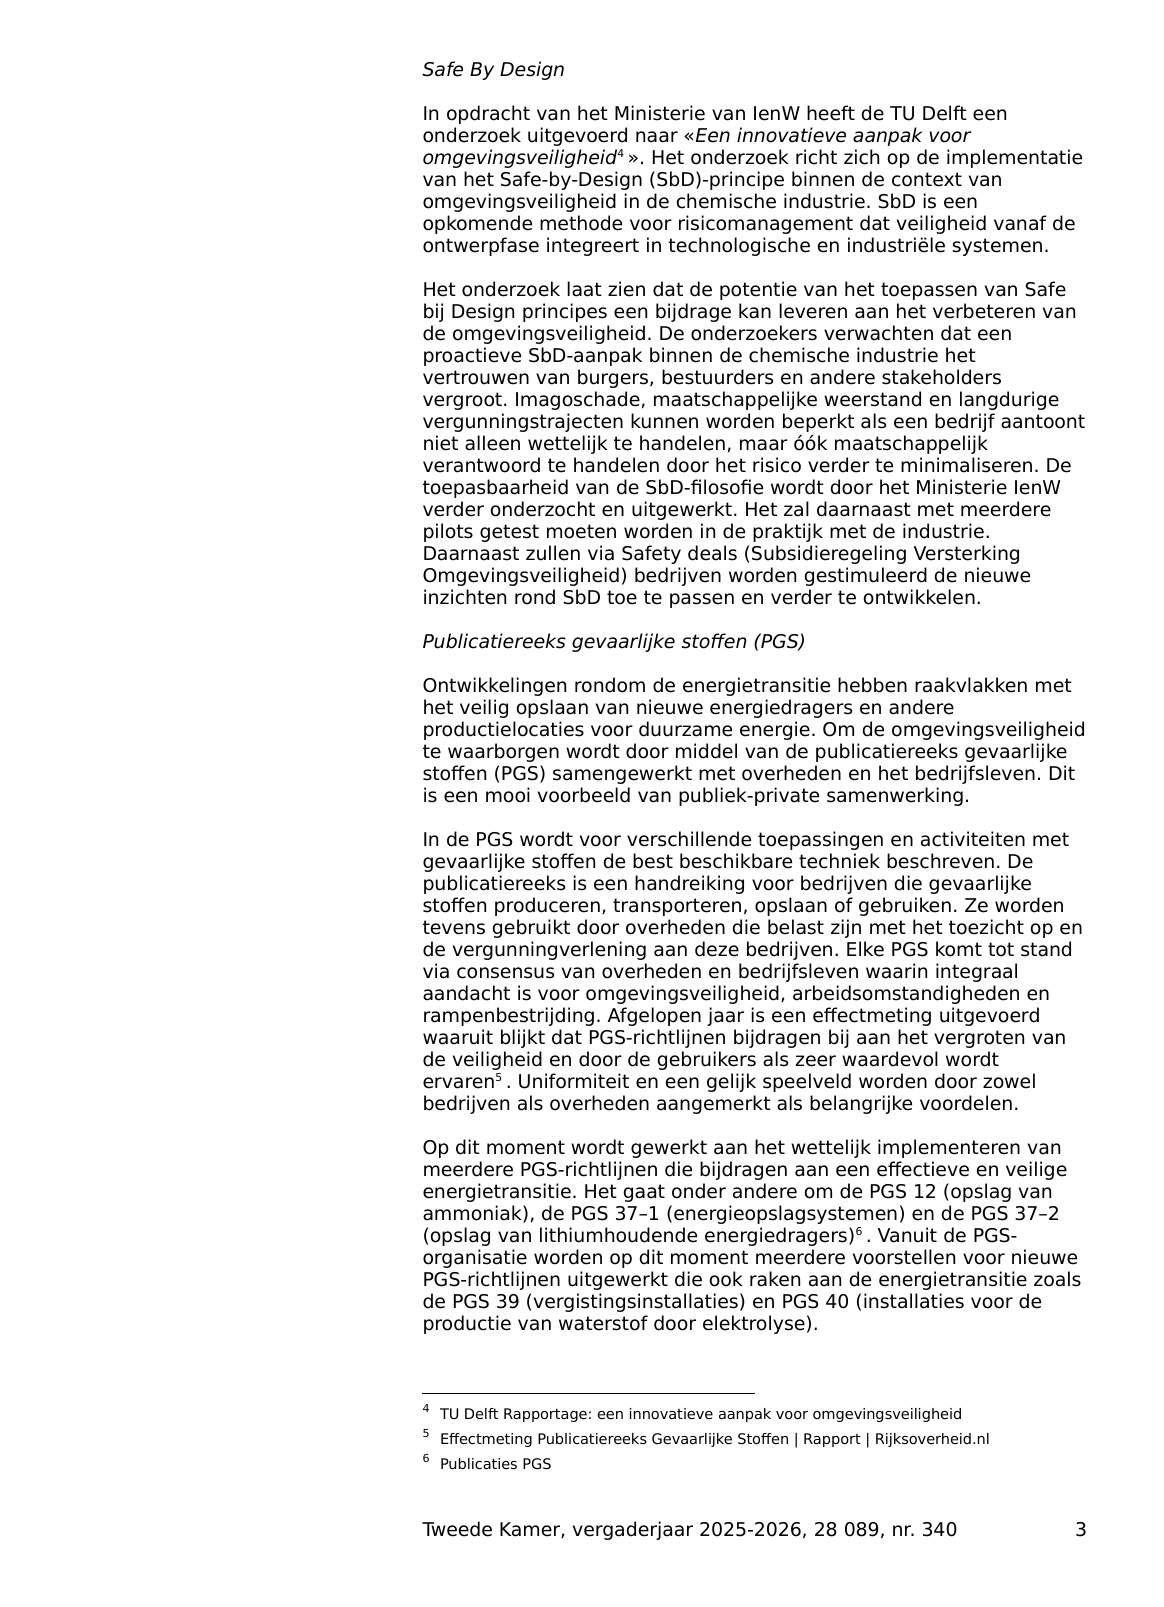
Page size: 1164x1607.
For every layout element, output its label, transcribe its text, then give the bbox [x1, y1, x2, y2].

subtitle Safe By Design [422, 59, 1087, 81]
text In opdracht van het Ministerie van IenW heeft de TU Delft een onderzoek uitgevoerd naar «Een innovatieve aanpak voor omgevingsveiligheid». Het onderzoek richt zich op de implementatie van het Safe-by-Design (SbD)-principe binnen de context van omgevingsveiligheid in de chemische industrie. SbD is een opkomende methode voor risicomanagement dat veiligheid vanaf de ontwerpfase integreert in technologische en industriële systemen. [422, 103, 1087, 257]
text Publicaties PGS [422, 1452, 1087, 1474]
text Op dit moment wordt gewerkt aan het wettelijk implementeren van meerdere PGS-richtlijnen die bijdragen aan een effectieve en veilige energietransitie. Het gaat onder andere om de PGS 12 (opslag van ammoniak), de PGS 37–1 (energieopslagsystemen) en de PGS 37–2 (opslag van lithiumhoudende energiedragers). Vanuit de PGS-organisatie worden op dit moment meerdere voorstellen voor nieuwe PGS-richtlijnen uitgewerkt die ook raken aan de energietransitie zoals de PGS 39 (vergistingsinstallaties) en PGS 40 (installaties voor de productie van waterstof door elektrolyse). [422, 1137, 1087, 1335]
subtitle Publicatiereeks gevaarlijke stoffen (PGS) [422, 631, 1087, 653]
text Het onderzoek laat zien dat de potentie van het toepassen van Safe bij Design principes een bijdrage kan leveren aan het verbeteren van de omgevingsveiligheid. De onderzoekers verwachten dat een proactieve SbD-aanpak binnen de chemische industrie het vertrouwen van burgers, bestuurders en andere stakeholders vergroot. Imagoschade, maatschappelijke weerstand en langdurige vergunningstrajecten kunnen worden beperkt als een bedrijf aantoont niet alleen wettelijk te handelen, maar óók maatschappelijk verantwoord te handelen door het risico verder te minimaliseren. De toepasbaarheid van de SbD-filosofie wordt door het Ministerie IenW verder onderzocht en uitgewerkt. Het zal daarnaast met meerdere pilots getest moeten worden in de praktijk met de industrie. Daarnaast zullen via Safety deals (Subsidieregeling Versterking Omgevingsveiligheid) bedrijven worden gestimuleerd de nieuwe inzichten rond SbD toe te passen en verder te ontwikkelen. [422, 279, 1087, 609]
text In de PGS wordt voor verschillende toepassingen en activiteiten met gevaarlijke stoffen de best beschikbare techniek beschreven. De publicatiereeks is een handreiking voor bedrijven die gevaarlijke stoffen produceren, transporteren, opslaan of gebruiken. Ze worden tevens gebruikt door overheden die belast zijn met het toezicht op en de vergunningverlening aan deze bedrijven. Elke PGS komt tot stand via consensus van overheden en bedrijfsleven waarin integraal aandacht is voor omgevingsveiligheid, arbeidsomstandigheden en rampenbestrijding. Afgelopen jaar is een effectmeting uitgevoerd waaruit blijkt dat PGS-richtlijnen bijdragen bij aan het vergroten van de veiligheid en door de gebruikers als zeer waardevol wordt ervaren. Uniformiteit en een gelijk speelveld worden door zowel bedrijven als overheden aangemerkt als belangrijke voordelen. [422, 829, 1087, 1115]
text Effectmeting Publicatiereeks Gevaarlijke Stoffen | Rapport | Rijksoverheid.nl [422, 1427, 1087, 1449]
text TU Delft Rapportage: een innovatieve aanpak voor omgevingsveiligheid [422, 1402, 1087, 1424]
text Ontwikkelingen rondom de energietransitie hebben raakvlakken met het veilig opslaan van nieuwe energiedragers en andere productielocaties voor duurzame energie. Om de omgevingsveiligheid te waarborgen wordt door middel van de publicatiereeks gevaarlijke stoffen (PGS) samengewerkt met overheden en het bedrijfsleven. Dit is een mooi voorbeeld van publiek-private samenwerking. [422, 675, 1087, 807]
